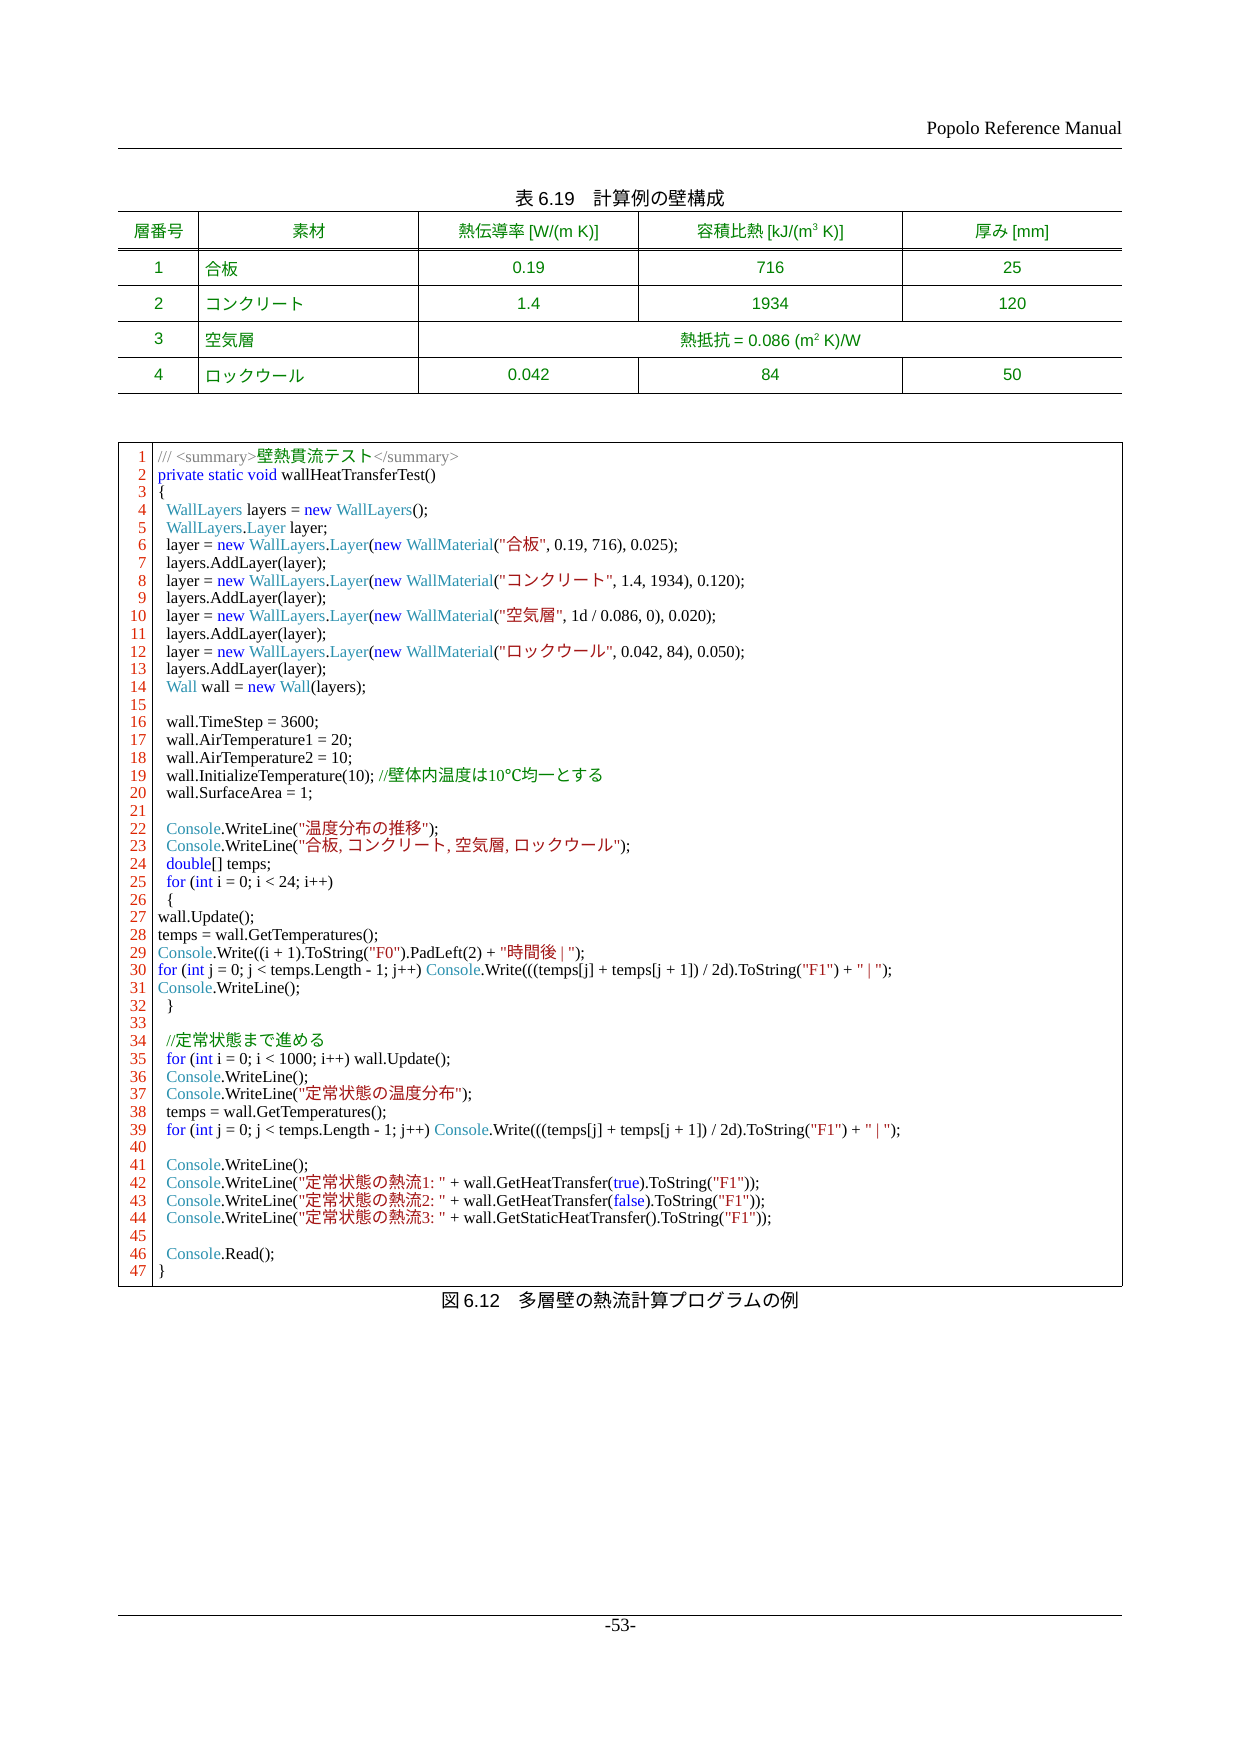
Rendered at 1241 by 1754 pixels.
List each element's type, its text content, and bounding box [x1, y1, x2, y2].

table_cell 50 [903, 358, 1122, 393]
table_cell 3 [118, 322, 198, 357]
table_header 容積比熱 [kJ/(m3 K)] [639, 212, 902, 247]
table_cell ロックウール [199, 358, 418, 393]
table_header 厚み [mm] [903, 212, 1122, 247]
table_cell 1.4 [419, 286, 638, 321]
text 図6.12 多層壁の熱流計算プログラムの例 [118, 1287, 1122, 1313]
table_cell 84 [639, 358, 902, 393]
table_cell 0.042 [419, 358, 638, 393]
table_cell 1 [118, 251, 198, 285]
table_header 1 2 3 4 5 6 7 8 9 10 11 12 13 14 15 16 17 18 19 20 21 22 23 24 25 26 27 28 29 30 31 32 33 34 35 36 37 38 39 40 41 42 43 44 45 46 47 [119, 443, 152, 1286]
text 表6.19 計算例の壁構成 [118, 184, 1122, 211]
table_cell 120 [903, 286, 1122, 321]
table_header 素材 [199, 212, 418, 247]
table_cell 4 [118, 358, 198, 393]
table_cell 1934 [639, 286, 902, 321]
table_cell 熱抵抗 = 0.086 (m2 K)/W [419, 322, 1122, 357]
table_cell 合板 [199, 251, 418, 285]
table_header 熱伝導率 [W/(m K)] [419, 212, 638, 247]
table_cell 716 [639, 251, 902, 285]
table_cell コンクリート [199, 286, 418, 321]
table_cell 0.19 [419, 251, 638, 285]
table_cell 空気層 [199, 322, 418, 357]
table_cell 2 [118, 286, 198, 321]
table_cell 25 [903, 251, 1122, 285]
table_header 層番号 [118, 212, 198, 247]
table_header /// <summary>壁熱貫流テスト</summary> private static void wallHeatTransferTest() { WallLayers layers = new WallLayers(); WallLayers.Layer layer; layer = new WallLayers.Layer(new WallMaterial("合板", 0.19, 716), 0.025); layers.AddLayer(layer); layer = new WallLayers.Layer(new WallMaterial("コンクリート", 1.4, 1934), 0.120); layers.AddLayer(layer); layer = new WallLayers.Layer(new WallMaterial("空気層", 1d / 0.086, 0), 0.020); layers.AddLayer(layer); layer = new WallLayers.Layer(new WallMaterial("ロックウール", 0.042, 84), 0.050); layers.AddLayer(layer); Wall wall = new Wall(layers); wall.TimeStep = 3600; wall.AirTemperature1 = 20; wall.AirTemperature2 = 10; wall.InitializeTemperature(10); //壁体内温度は10℃均一とする wall.SurfaceArea = 1; Console.WriteLine("温度分布の推移"); Console.WriteLine("合板, コンクリート, 空気層, ロックウール"); double[] temps; for (int i = 0; i < 24; i++) { wall.Update(); temps = wall.GetTemperatures(); Console.Write((i + 1).ToString("F0").PadLeft(2) + "時間後 | "); for (int j = 0; j < temps.Length - 1; j++) Console.Write(((temps[j] + temps[j + 1]) / 2d).ToString("F1") + " | "); Console.WriteLine(); } //定常状態まで進める for (int i = 0; i < 1000; i++) wall.Update(); Console.WriteLine(); Console.WriteLine("定常状態の温度分布"); temps = wall.GetTemperatures(); for (int j = 0; j < temps.Length - 1; j++) Console.Write(((temps[j] + temps[j + 1]) / 2d).ToString("F1") + " | "); Console.WriteLine(); Console.WriteLine("定常状態の熱流1: " + wall.GetHeatTransfer(true).ToString("F1")); Console.WriteLine("定常状態の熱流2: " + wall.GetHeatTransfer(false).ToString("F1")); Console.WriteLine("定常状態の熱流3: " + wall.GetStaticHeatTransfer().ToString("F1")); Console.Read(); } [153, 443, 1122, 1286]
